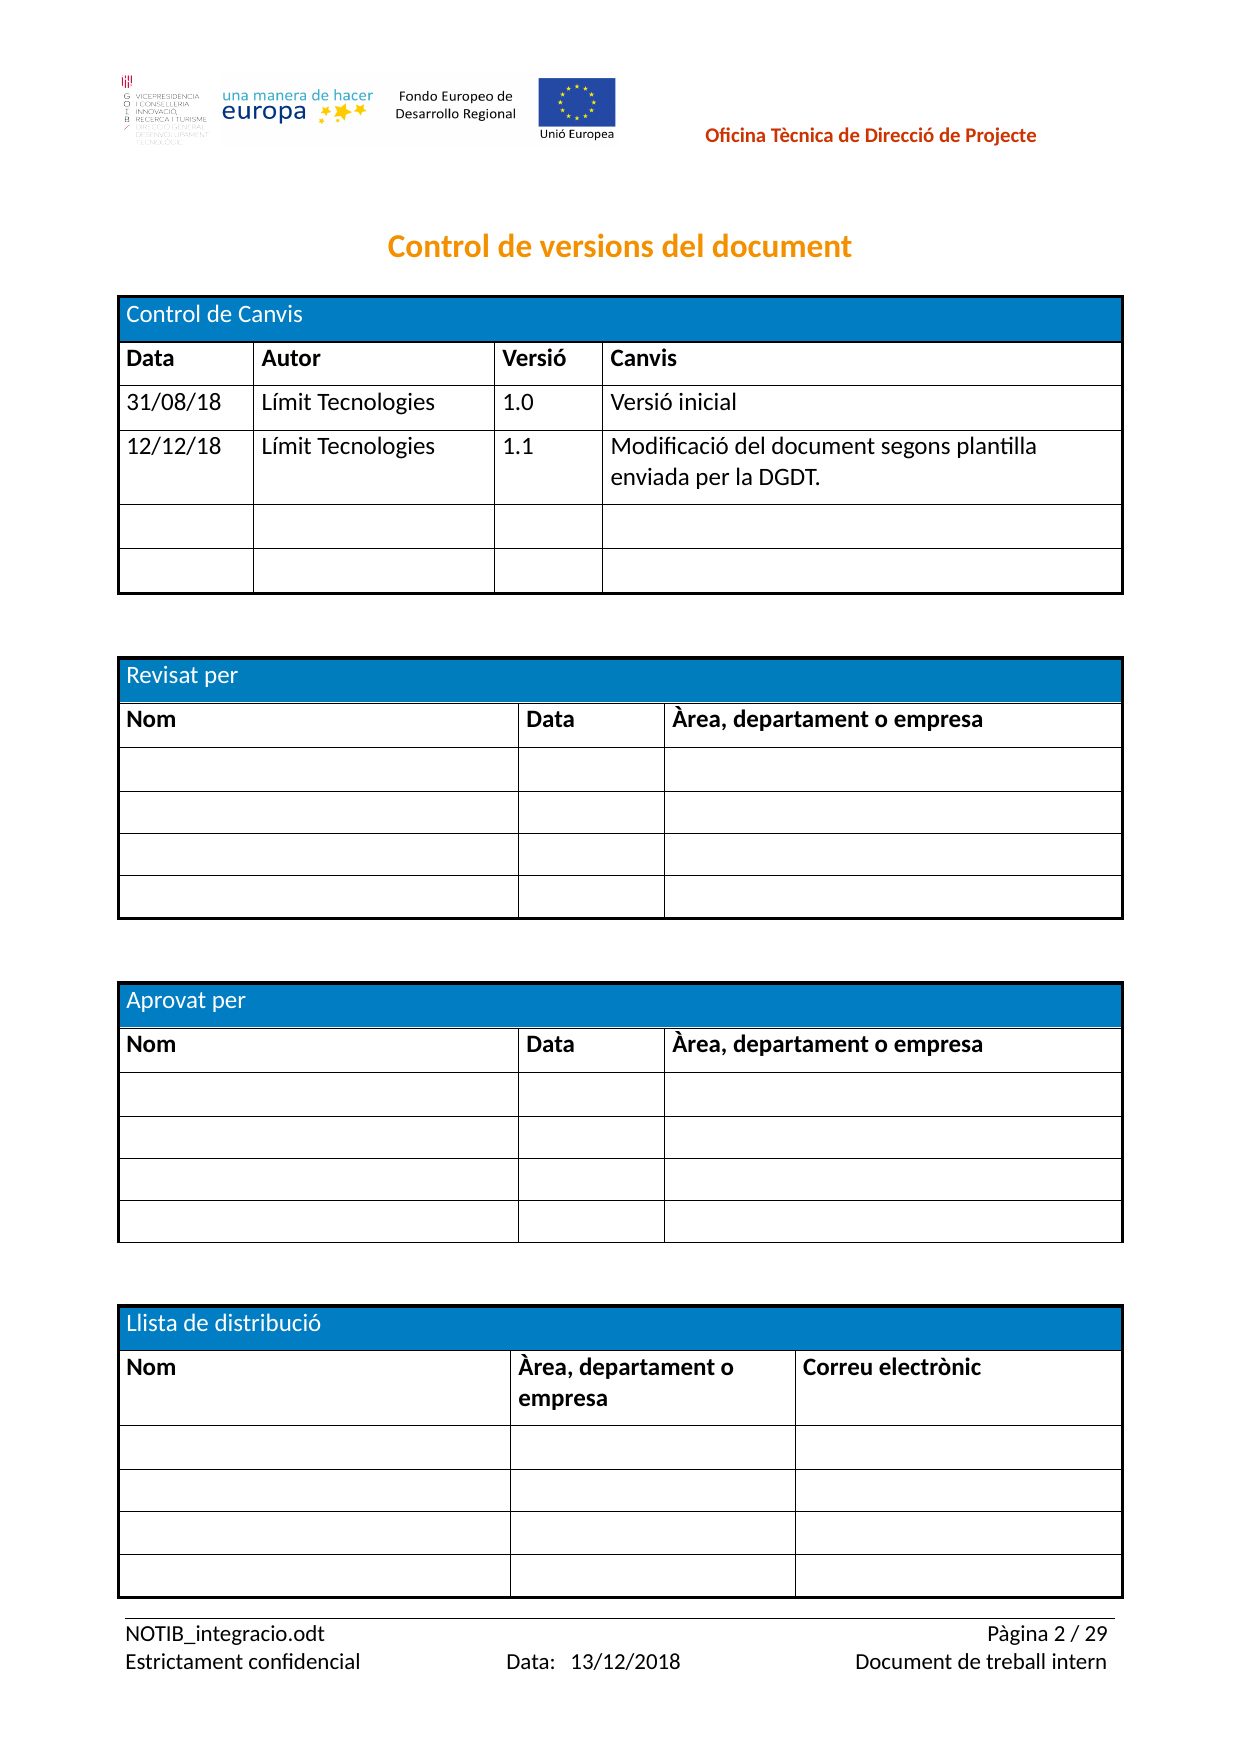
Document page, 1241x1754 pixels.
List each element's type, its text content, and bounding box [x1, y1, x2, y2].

table_cell [511, 1512, 795, 1553]
table_cell [796, 1470, 1121, 1511]
table_cell [519, 834, 664, 875]
table_cell [120, 1201, 518, 1242]
table_header Aprovat per [120, 985, 1121, 1027]
table_cell [519, 1117, 664, 1158]
table_cell Límit Tecnologies [254, 431, 494, 504]
table_cell [120, 1159, 518, 1200]
table_cell [665, 1201, 1121, 1242]
table_cell [519, 792, 664, 833]
table_cell [665, 1073, 1121, 1116]
table_cell Àrea, departament o empresa [665, 704, 1121, 747]
table_cell [665, 876, 1121, 917]
table_cell [665, 1159, 1121, 1200]
table_cell Modificació del document segons plantilla enviada per la DGDT. [603, 431, 1121, 504]
table_cell Nom [120, 1029, 518, 1072]
table_cell [511, 1470, 795, 1511]
table_cell Àrea, departament o empresa [665, 1029, 1121, 1072]
table_cell [254, 505, 494, 548]
table_header Llista de distribució [120, 1308, 1121, 1350]
table_cell Data [519, 1029, 664, 1072]
table_cell 1.0 [495, 386, 602, 429]
subtitle Control de versions del document [118, 225, 1122, 266]
table_cell [665, 792, 1121, 833]
table_cell [120, 834, 518, 875]
table_cell [519, 1159, 664, 1200]
table_cell [120, 505, 253, 548]
table_cell [120, 1470, 510, 1511]
table_cell Àrea, departament o empresa [511, 1351, 795, 1425]
table_cell [519, 1073, 664, 1116]
table_cell Data [120, 343, 253, 385]
table_cell [495, 549, 602, 592]
table_cell [120, 549, 253, 592]
table_cell Límit Tecnologies [254, 386, 494, 429]
table_cell [519, 748, 664, 791]
table_header Revisat per [120, 660, 1121, 702]
table_cell Correu electrònic [796, 1351, 1121, 1425]
picture [118, 73, 213, 147]
table_cell [665, 1117, 1121, 1158]
table_cell [603, 549, 1121, 592]
table_cell [254, 549, 494, 592]
table_cell [519, 876, 664, 917]
table_cell 1.1 [495, 431, 602, 504]
table_header Control de Canvis [120, 298, 1121, 341]
table_cell [796, 1426, 1121, 1469]
table_cell [120, 1555, 510, 1596]
table_cell Versió [495, 343, 602, 385]
table_cell [120, 1426, 510, 1469]
table_cell Canvis [603, 343, 1121, 385]
table_cell 31/08/18 [120, 386, 253, 429]
table_cell 12/12/18 [120, 431, 253, 504]
table_cell [120, 748, 518, 791]
table_cell [796, 1555, 1121, 1596]
table_cell [665, 748, 1121, 791]
table_cell Versió inicial [603, 386, 1121, 429]
table_cell [665, 834, 1121, 875]
table_cell [495, 505, 602, 548]
table_cell Nom [120, 704, 518, 747]
table_cell [120, 1073, 518, 1116]
table_cell [511, 1426, 795, 1469]
table_cell [796, 1512, 1121, 1553]
table_cell [603, 505, 1121, 548]
picture [219, 73, 621, 147]
table_cell [519, 1201, 664, 1242]
table_cell Data [519, 704, 664, 747]
table_cell [511, 1555, 795, 1596]
table_cell Autor [254, 343, 494, 385]
table_cell [120, 876, 518, 917]
table_cell [120, 792, 518, 833]
table_cell Nom [120, 1351, 510, 1425]
table_cell [120, 1117, 518, 1158]
table_cell [120, 1512, 510, 1553]
